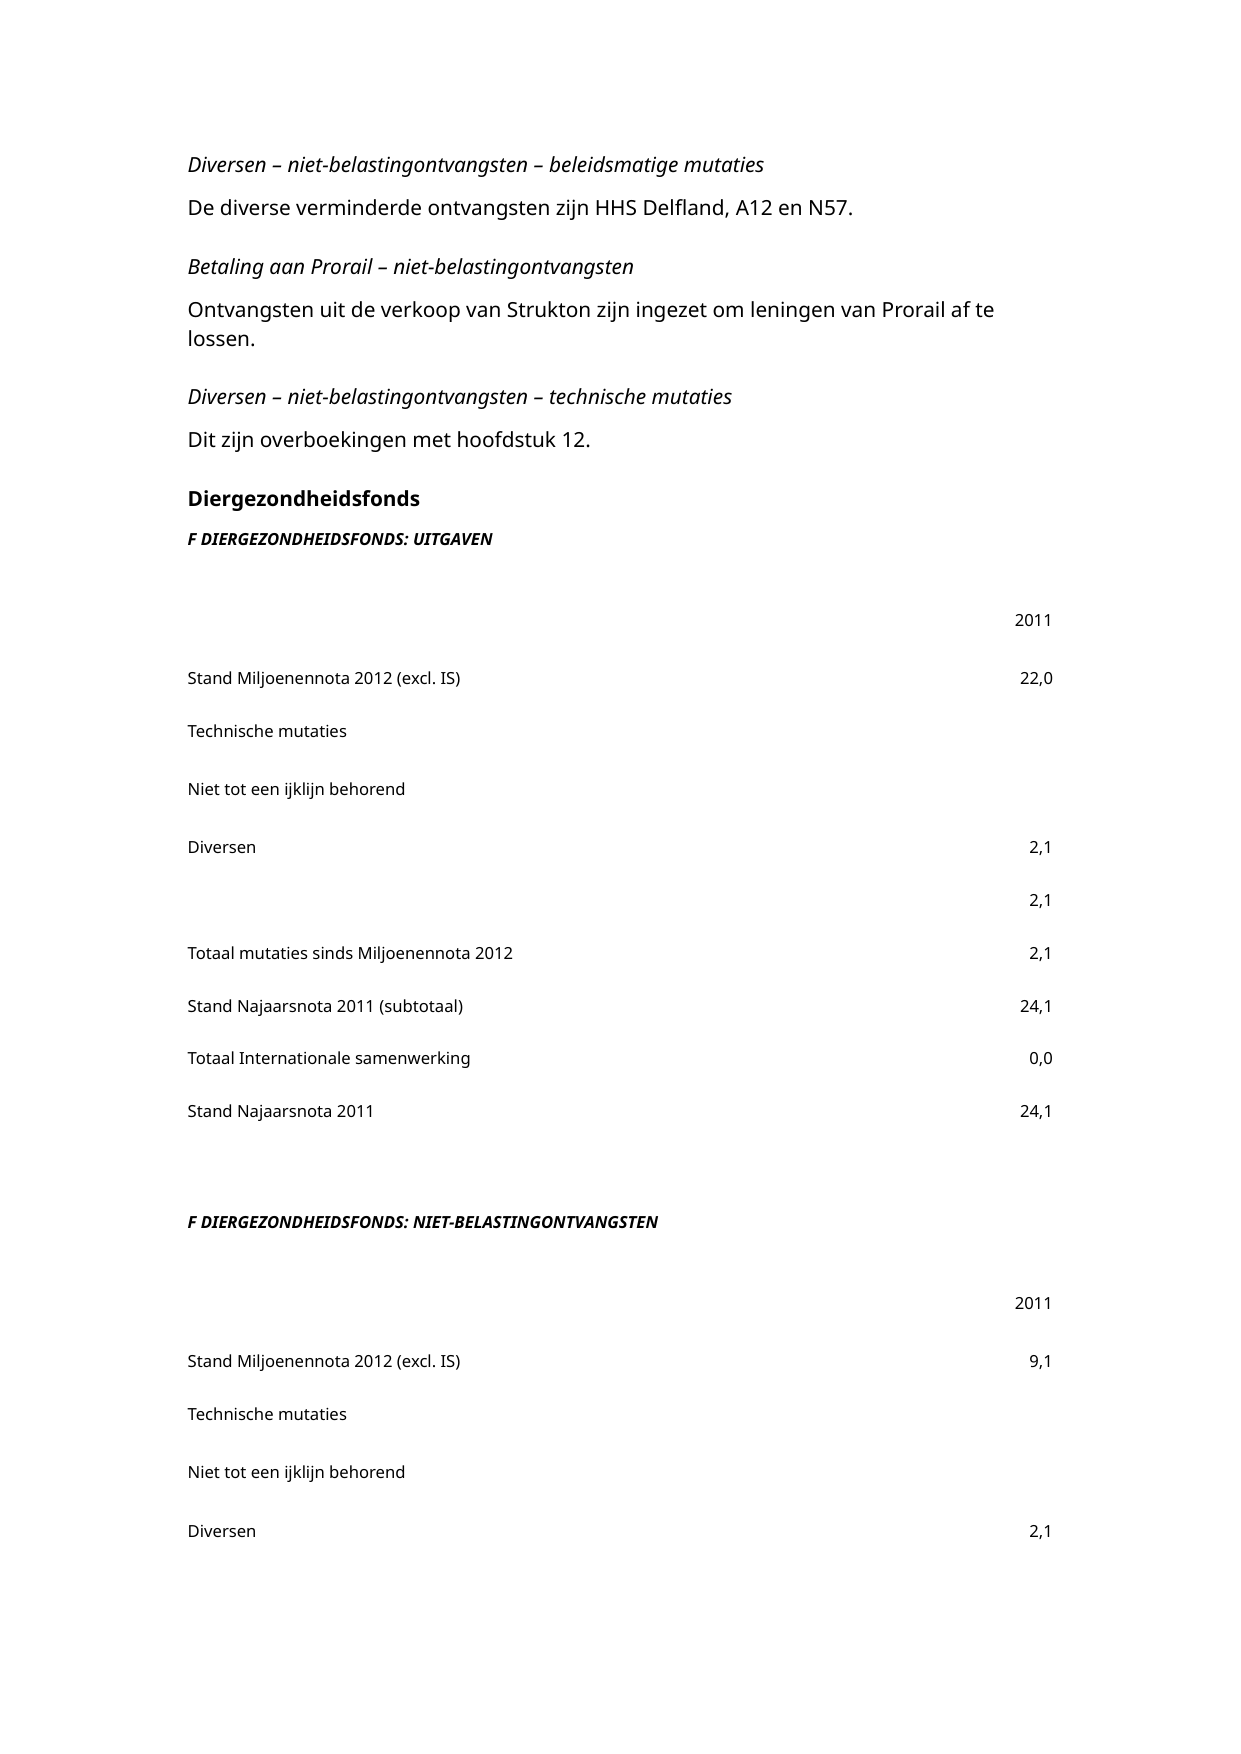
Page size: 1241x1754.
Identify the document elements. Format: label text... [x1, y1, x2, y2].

table_cell 2,1 [880, 1520, 1053, 1572]
table_cell 9,1 [880, 1350, 1053, 1403]
table_cell Stand Najaarsnota 2011 (subtotaal) [188, 994, 879, 1047]
text Betaling aan Prorail – niet-belastingontvangsten [187, 252, 1053, 280]
table_cell [880, 778, 1053, 836]
table_header 2011 [880, 608, 1053, 667]
text Diversen – niet-belastingontvangsten – technische mutaties [187, 382, 1053, 411]
table_cell 2,1 [880, 836, 1053, 889]
table_cell 22,0 [880, 667, 1053, 719]
table_cell 2,1 [880, 889, 1053, 942]
table_cell Totaal Internationale samenwerking [188, 1047, 879, 1100]
text F DIERGEZONDHEIDSFONDS: NIET-BELASTINGONTVANGSTEN [187, 1211, 1053, 1233]
table_cell Stand Miljoenennota 2012 (excl. IS) [188, 1350, 879, 1403]
table_cell [880, 1403, 1053, 1461]
text F DIERGEZONDHEIDSFONDS: UITGAVEN [187, 527, 1053, 550]
table_header 2011 [880, 1291, 1053, 1350]
table_header [188, 1291, 879, 1350]
table_cell [880, 719, 1053, 778]
table_cell 2,1 [880, 942, 1053, 994]
table_cell Technische mutaties [188, 1403, 879, 1461]
text Dit zijn overboekingen met hoofdstuk 12. [187, 426, 1053, 454]
text Diergezondheidsfonds [187, 484, 1053, 512]
table_cell 0,0 [880, 1047, 1053, 1100]
table_cell Niet tot een ijklijn behorend [188, 1461, 879, 1519]
table_cell Totaal mutaties sinds Miljoenennota 2012 [188, 942, 879, 994]
table_cell Niet tot een ijklijn behorend [188, 778, 879, 836]
table_cell 24,1 [880, 1100, 1053, 1152]
table_cell Diversen [188, 836, 879, 889]
table_cell Diversen [188, 1520, 879, 1572]
table_cell Stand Miljoenennota 2012 (excl. IS) [188, 667, 879, 719]
text Ontvangsten uit de verkoop van Strukton zijn ingezet om leningen van Prorail af te lossen. [187, 295, 1053, 352]
text De diverse verminderde ontvangsten zijn HHS Delfland, A12 en N57. [187, 193, 1053, 222]
table_cell Technische mutaties [188, 719, 879, 778]
table_cell Stand Najaarsnota 2011 [188, 1100, 879, 1152]
table_header [188, 608, 879, 667]
text Diversen – niet-belastingontvangsten – beleidsmatige mutaties [187, 150, 1053, 178]
table_cell [880, 1461, 1053, 1519]
table_cell 24,1 [880, 994, 1053, 1047]
table_cell [188, 889, 879, 942]
